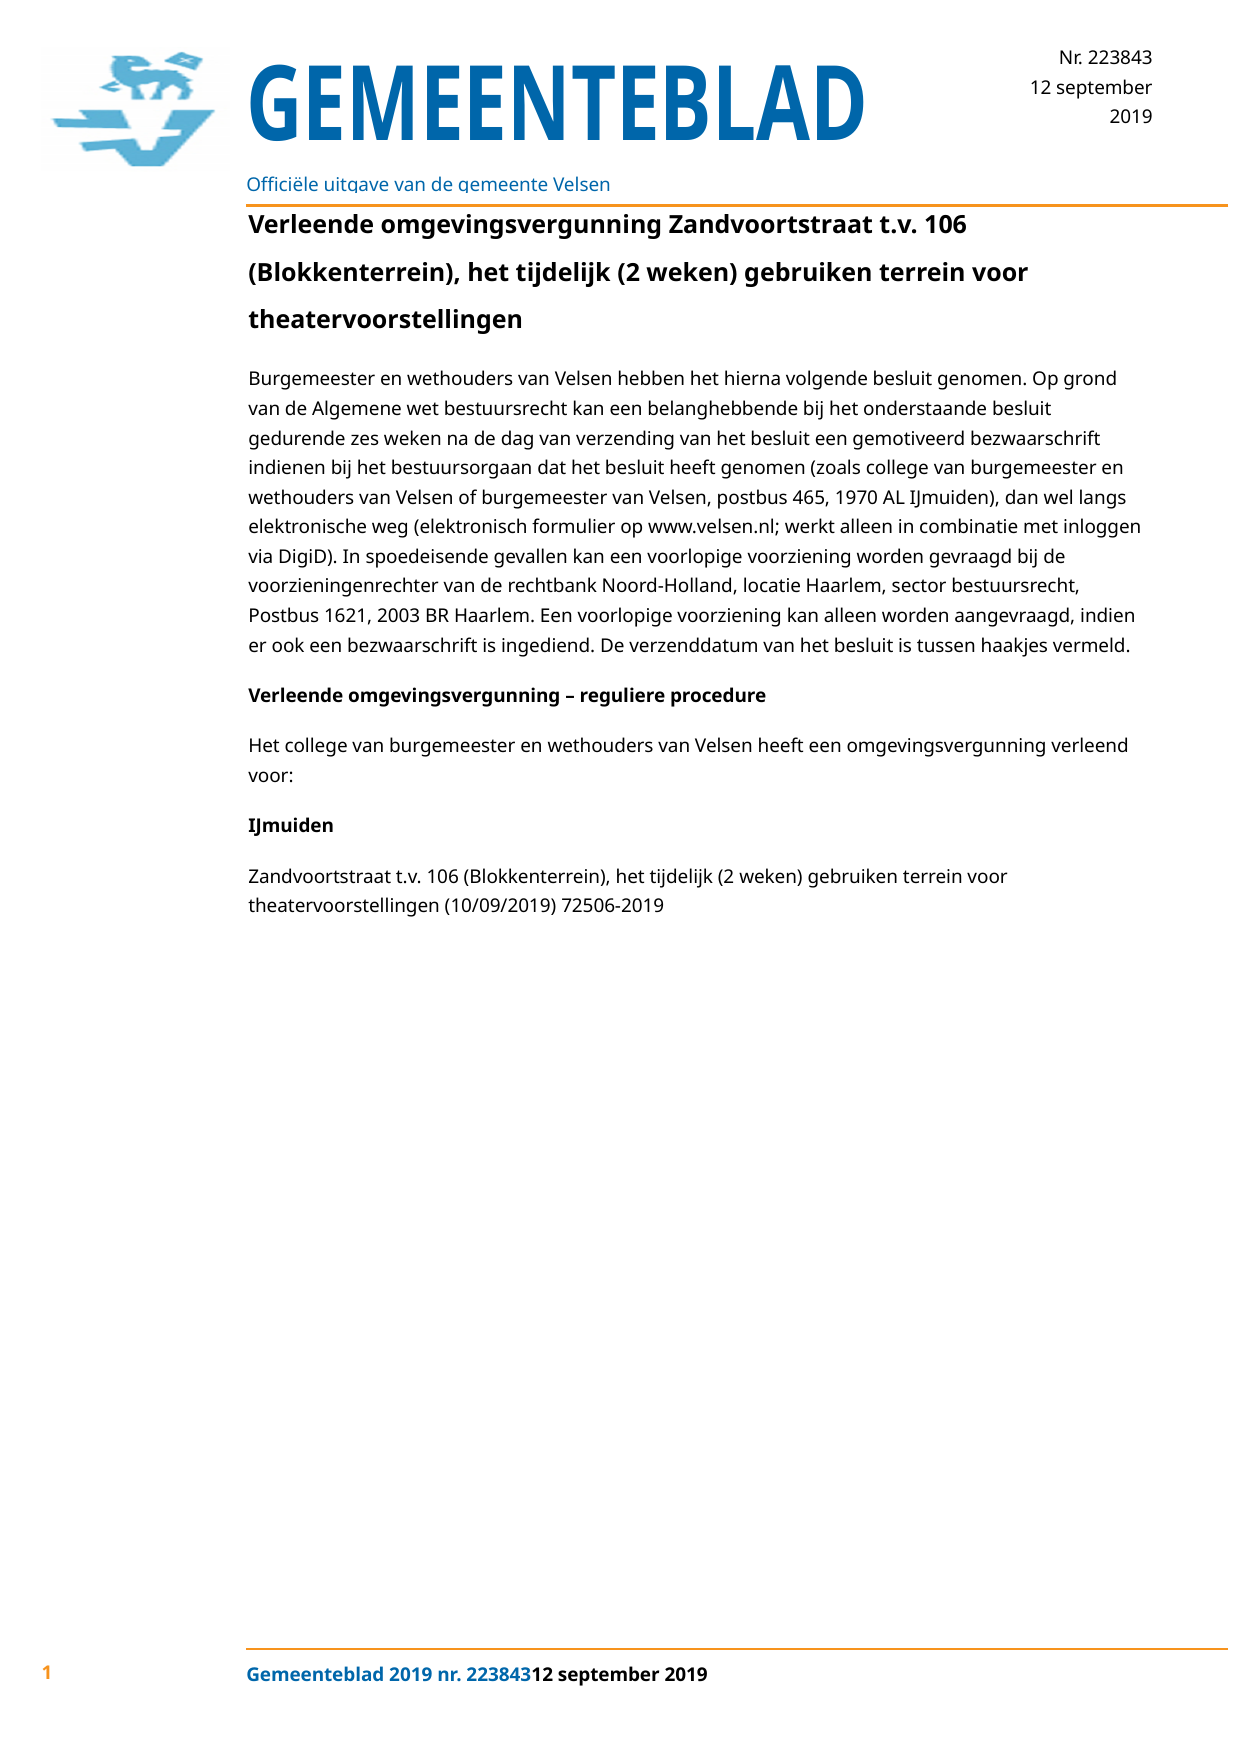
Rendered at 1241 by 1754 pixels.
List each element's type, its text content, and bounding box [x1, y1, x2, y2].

text Verleende omgevingsvergunning – reguliere procedure [248, 682, 1152, 708]
text Verleende omgevingsvergunning Zandvoortstraat t.v. 106 (Blokkenterrein), het tijdelijk (2 weken) gebruiken terrein voor theatervoorstellingen [248, 207, 1152, 336]
text Zandvoortstraat t.v. 106 (Blokkenterrein), het tijdelijk (2 weken) gebruiken terrein voor theatervoorstellingen (10/09/2019) 72506-2019 [248, 863, 1152, 918]
text IJmuiden [248, 813, 1152, 838]
text Het college van burgemeester en wethouders van Velsen heeft een omgevingsvergunning verleend voor: [248, 733, 1152, 788]
text Burgemeester en wethouders van Velsen hebben het hierna volgende besluit genomen. Op grond van de Algemene wet bestuursrecht kan een belanghebbende bij het onderstaande besluit gedurende zes weken na de dag van verzending van het besluit een gemotiveerd bezwaarschrift indienen bij het bestuursorgaan dat het besluit heeft genomen (zoals college van burgemeester en wethouders van Velsen of burgemeester van Velsen, postbus 465, 1970 AL IJmuiden), dan wel langs elektronische weg (elektronisch formulier op www.velsen.nl; werkt alleen in combinatie met inloggen via DigiD). In spoedeisende gevallen kan een voorlopige voorziening worden gevraagd bij de voorzieningenrechter van de rechtbank Noord-Holland, locatie Haarlem, sector bestuursrecht, Postbus 1621, 2003 BR Haarlem. Een voorlopige voorziening kan alleen worden aangevraagd, indien er ook een bezwaarschrift is ingediend. De verzenddatum van het besluit is tussen haakjes vermeld. [248, 366, 1152, 657]
picture [41, 47, 231, 172]
